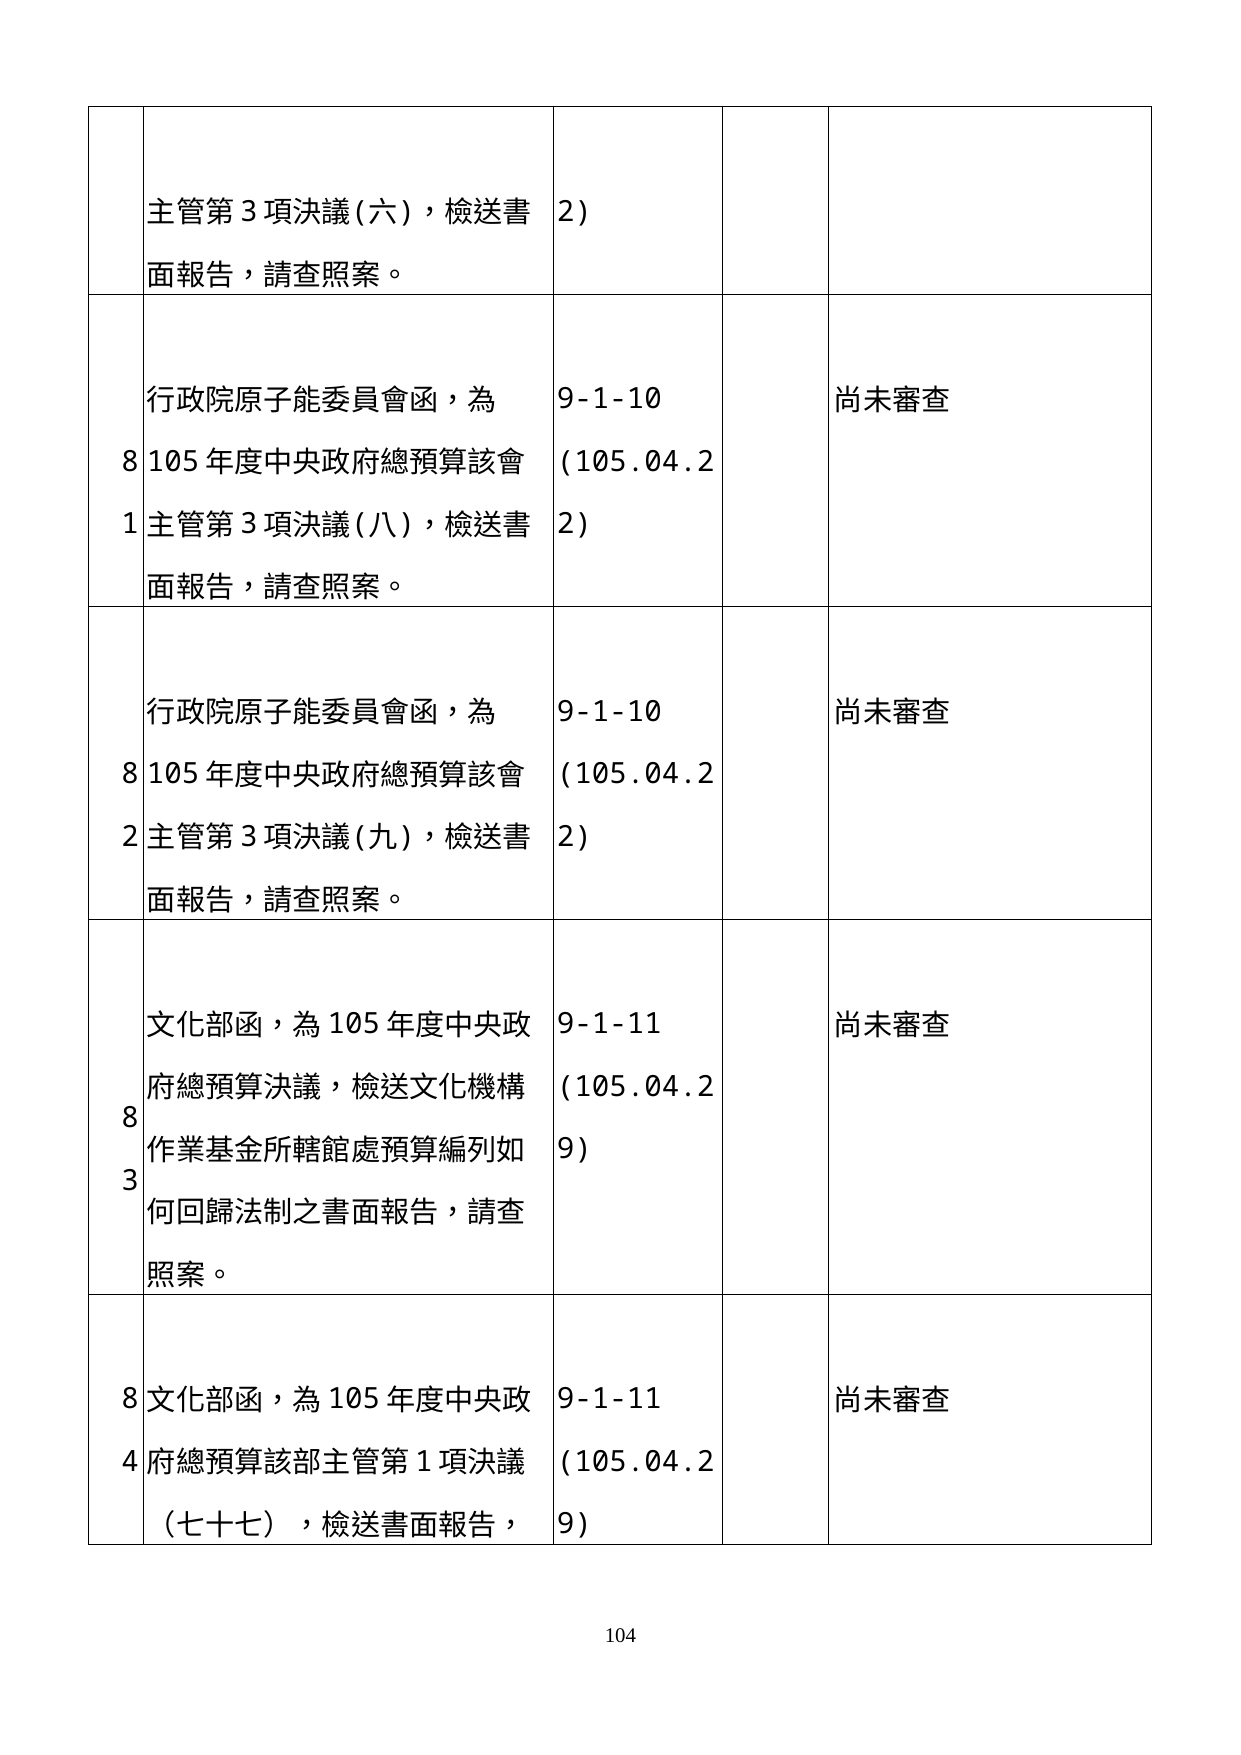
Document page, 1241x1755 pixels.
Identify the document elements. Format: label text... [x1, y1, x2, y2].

table_cell 主管第3項決議(六)，檢送書面報告，請查照案。 [144, 107, 553, 293]
table_cell [89, 1295, 143, 1543]
table_cell [723, 607, 828, 918]
table_cell 行政院原子能委員會函，為105年度中央政府總預算該會主管第3項決議(九)，檢送書面報告，請查照案。 [144, 607, 553, 918]
table_cell [723, 107, 828, 293]
table_cell 行政院原子能委員會函，為105年度中央政府總預算該會主管第3項決議(八)，檢送書面報告，請查照案。 [144, 295, 553, 606]
table_cell [89, 295, 143, 606]
table_cell [723, 295, 828, 606]
table_cell 9-1-11 (105.04.29) [554, 920, 722, 1293]
table_cell [89, 920, 143, 1293]
table_cell [829, 107, 1151, 293]
table_cell 9-1-10 (105.04.22) [554, 607, 722, 918]
table_cell 尚未審查 [829, 295, 1151, 606]
table_cell 尚未審查 [829, 1295, 1151, 1543]
table_cell 2) [554, 107, 722, 293]
table_cell 文化部函，為105年度中央政府總預算決議，檢送文化機構作業基金所轄館處預算編列如何回歸法制之書面報告，請查照案。 [144, 920, 553, 1293]
table_cell 文化部函，為105年度中央政府總預算該部主管第1項決議（七十七），檢送書面報告， [144, 1295, 553, 1543]
table_cell 9-1-10 (105.04.22) [554, 295, 722, 606]
table_cell 9-1-11 (105.04.29) [554, 1295, 722, 1543]
table_cell [723, 1295, 828, 1543]
table_cell 尚未審查 [829, 920, 1151, 1293]
table_cell [723, 920, 828, 1293]
table_cell [89, 607, 143, 918]
table_cell 尚未審查 [829, 607, 1151, 918]
table_cell [89, 107, 143, 293]
